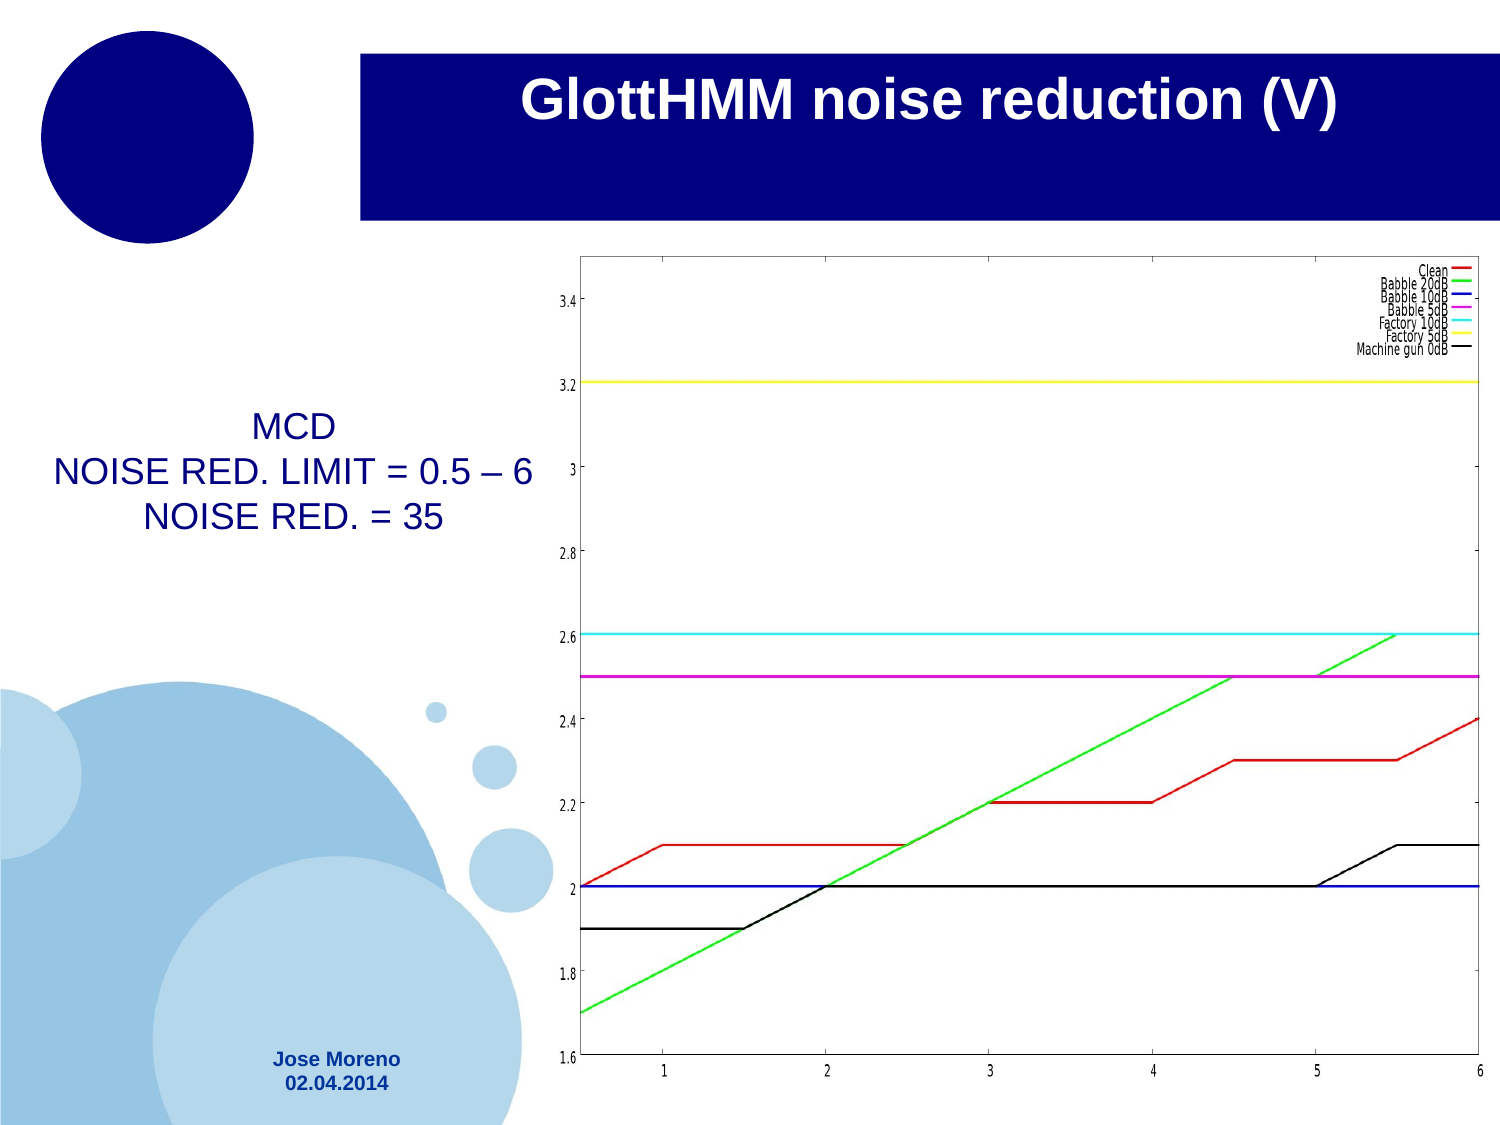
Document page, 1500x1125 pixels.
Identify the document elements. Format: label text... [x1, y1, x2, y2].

picture [0, 243, 1490, 1125]
title GlottHMM noise reduction (V) [360, 53, 1500, 221]
text_box MCD NOISE RED. LIMIT = 0.5 – 6 NOISE RED. = 35 [38, 394, 553, 545]
